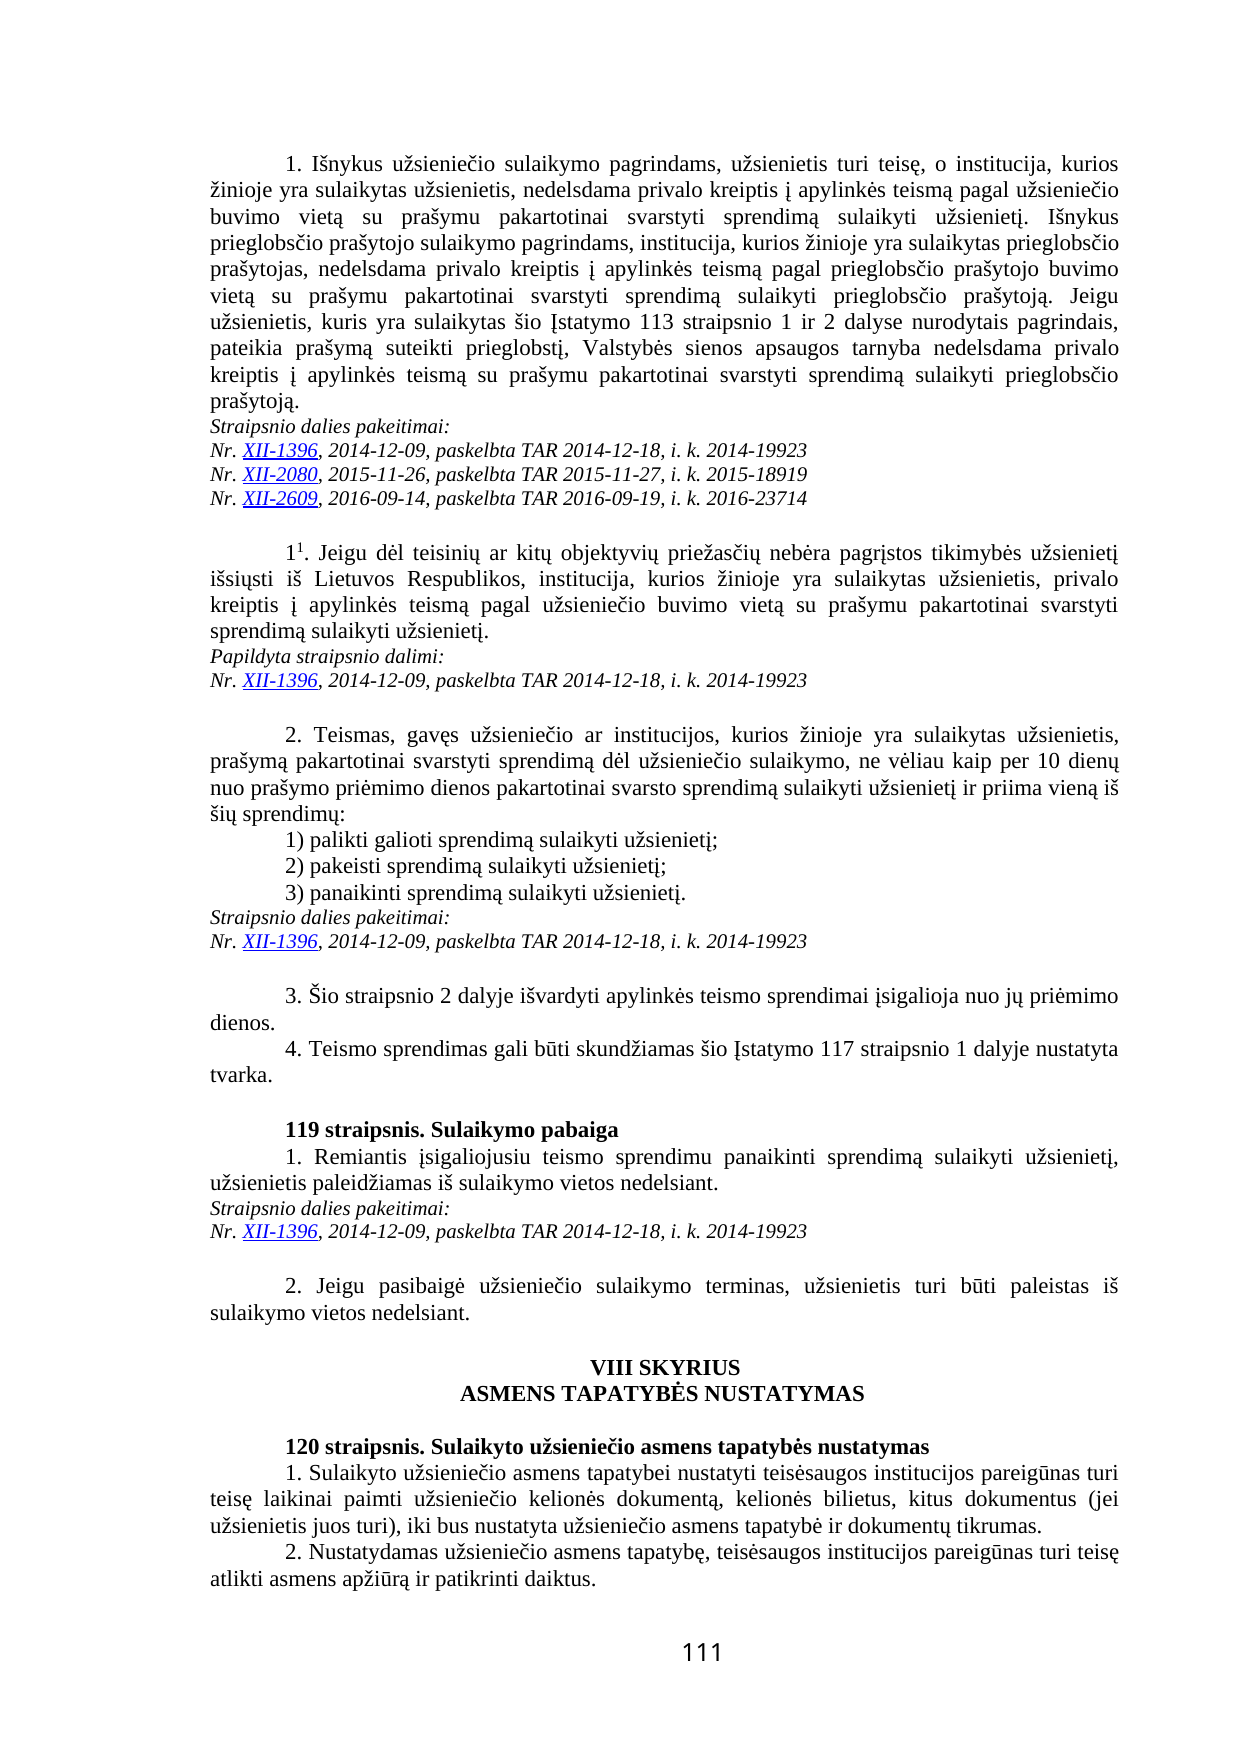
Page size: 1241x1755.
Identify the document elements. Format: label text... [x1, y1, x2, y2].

text 2) pakeisti sprendimą sulaikyti užsienietį; [210, 853, 1120, 879]
text 1) palikti galioti sprendimą sulaikyti užsienietį; [210, 826, 1120, 853]
text 1. Sulaikyto užsieniečio asmens tapatybei nustatyti teisėsaugos institucijos pareigūnas turi teisę laikinai paimti užsieniečio kelionės dokumentą, kelionės bilietus, kitus dokumentus (jei užsienietis juos turi), iki bus nustatyta užsieniečio asmens tapatybė ir dokumentų tikrumas. [210, 1459, 1120, 1538]
text 2. Jeigu pasibaigė užsieniečio sulaikymo terminas, užsienietis turi būti paleistas iš sulaikymo vietos nedelsiant. [210, 1272, 1120, 1325]
text Nr. XII-1396, 2014-12-09, paskelbta TAR 2014-12-18, i. k. 2014-19923 [210, 668, 1120, 692]
text Nr. XII-1396, 2014-12-09, paskelbta TAR 2014-12-18, i. k. 2014-19923 [210, 438, 1120, 462]
text 119 straipsnis. Sulaikymo pabaiga [210, 1116, 1120, 1143]
text 120 straipsnis. Sulaikyto užsieniečio asmens tapatybės nustatymas [210, 1433, 1120, 1459]
text 4. Teismo sprendimas gali būti skundžiamas šio Įstatymo 117 straipsnio 1 dalyje nustatyta tvarka. [210, 1035, 1120, 1088]
text Straipsnio dalies pakeitimai: [210, 413, 1120, 438]
text 2. Teismas, gavęs užsieniečio ar institucijos, kurios žinioje yra sulaikytas užsienietis, prašymą pakartotinai svarstyti sprendimą dėl užsieniečio sulaikymo, ne vėliau kaip per 10 dienų nuo prašymo priėmimo dienos pakartotinai svarsto sprendimą sulaikyti užsienietį ir priima vieną iš šių sprendimų: [210, 721, 1120, 826]
text 2. Nustatydamas užsieniečio asmens tapatybę, teisėsaugos institucijos pareigūnas turi teisę atlikti asmens apžiūrą ir patikrinti daiktus. [210, 1538, 1120, 1591]
text 1. Išnykus užsieniečio sulaikymo pagrindams, užsienietis turi teisę, o institucija, kurios žinioje yra sulaikytas užsienietis, nedelsdama privalo kreiptis į apylinkės teismą pagal užsieniečio buvimo vietą su prašymu pakartotinai svarstyti sprendimą sulaikyti užsienietį. Išnykus prieglobsčio prašytojo sulaikymo pagrindams, institucija, kurios žinioje yra sulaikytas prieglobsčio prašytojas, nedelsdama privalo kreiptis į apylinkės teismą pagal prieglobsčio prašytojo buvimo vietą su prašymu pakartotinai svarstyti sprendimą sulaikyti prieglobsčio prašytoją. Jeigu užsienietis, kuris yra sulaikytas šio Įstatymo 113 straipsnio 1 ir 2 dalyse nurodytais pagrindais, pateikia prašymą suteikti prieglobstį, Valstybės sienos apsaugos tarnyba nedelsdama privalo kreiptis į apylinkės teismą su prašymu pakartotinai svarstyti sprendimą sulaikyti prieglobsčio prašytoją. [210, 150, 1120, 413]
text 3. Šio straipsnio 2 dalyje išvardyti apylinkės teismo sprendimai įsigalioja nuo jų priėmimo dienos. [210, 982, 1120, 1035]
text Nr. XII-1396, 2014-12-09, paskelbta TAR 2014-12-18, i. k. 2014-19923 [210, 929, 1120, 953]
text Nr. XII-2609, 2016-09-14, paskelbta TAR 2016-09-19, i. k. 2016-23714 [210, 486, 1120, 510]
text Straipsnio dalies pakeitimai: [210, 1195, 1120, 1219]
text 3) panaikinti sprendimą sulaikyti užsienietį. [210, 879, 1120, 905]
text 1. Remiantis įsigaliojusiu teismo sprendimu panaikinti sprendimą sulaikyti užsienietį, užsienietis paleidžiamas iš sulaikymo vietos nedelsiant. [210, 1143, 1120, 1195]
text VIII SKYRIUS [210, 1354, 1120, 1380]
text Straipsnio dalies pakeitimai: [210, 905, 1120, 929]
text 11. Jeigu dėl teisinių ar kitų objektyvių priežasčių nebėra pagrįstos tikimybės užsienietį išsiųsti iš Lietuvos Respublikos, institucija, kurios žinioje yra sulaikytas užsienietis, privalo kreiptis į apylinkės teismą pagal užsieniečio buvimo vietą su prašymu pakartotinai svarstyti sprendimą sulaikyti užsienietį. [210, 538, 1120, 644]
text ASMENS TAPATYBĖS NUSTATYMAS [210, 1380, 1120, 1406]
text Nr. XII-1396, 2014-12-09, paskelbta TAR 2014-12-18, i. k. 2014-19923 [210, 1219, 1120, 1243]
text Papildyta straipsnio dalimi: [210, 644, 1120, 668]
text Nr. XII-2080, 2015-11-26, paskelbta TAR 2015-11-27, i. k. 2015-18919 [210, 462, 1120, 486]
